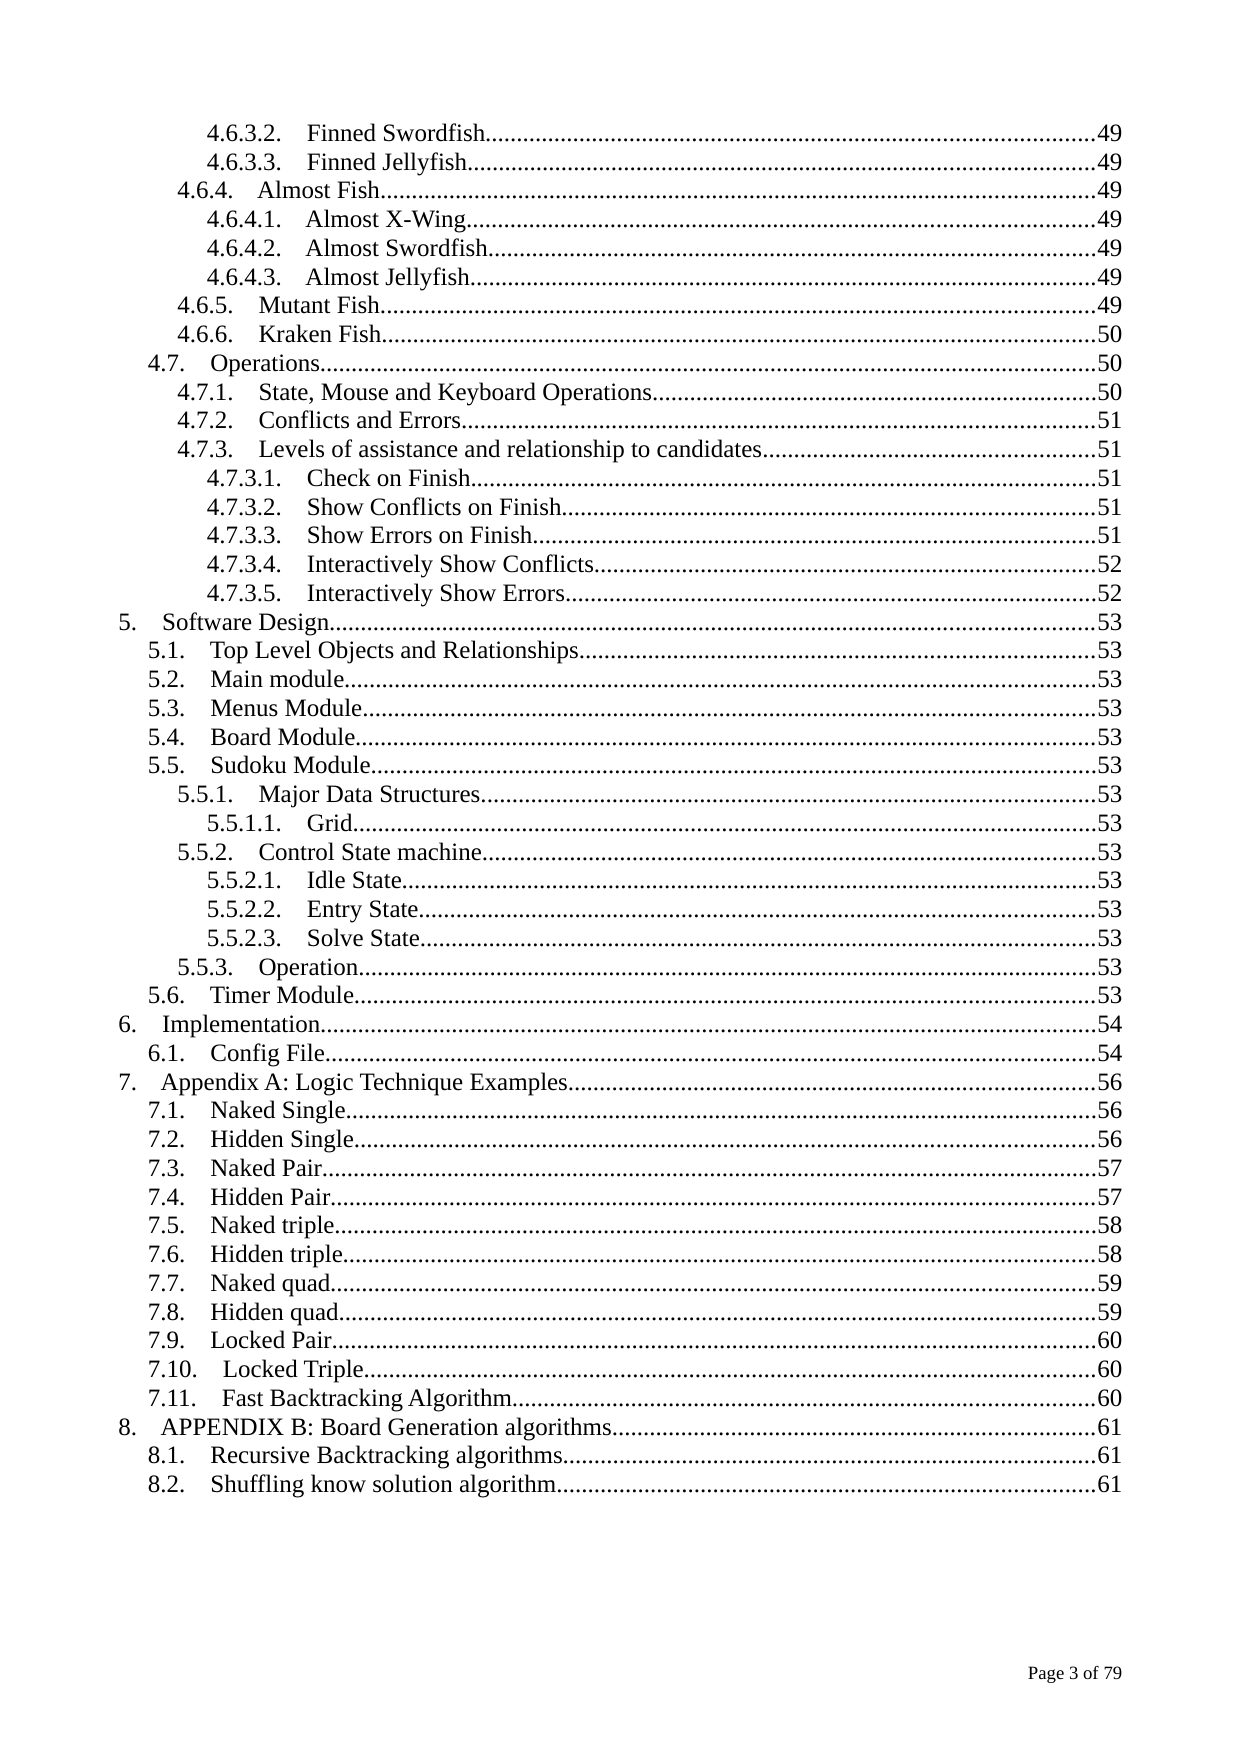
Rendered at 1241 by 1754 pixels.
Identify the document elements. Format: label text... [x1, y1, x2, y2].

text 5.3. Menus Module 53 [148, 693, 1122, 722]
text 4.6.3.2. Finned Swordfish 49 [207, 118, 1122, 147]
text 4.7.3. Levels of assistance and relationship to candidates 51 [177, 434, 1122, 463]
text 4.6.4.3. Almost Jellyfish 49 [207, 262, 1122, 291]
text 5.5.2.2. Entry State 53 [207, 894, 1122, 923]
text 7.8. Hidden quad 59 [148, 1297, 1122, 1326]
text 4.7.3.3. Show Errors on Finish 51 [207, 521, 1122, 549]
text 5.5.1. Major Data Structures. 53 [177, 779, 1122, 808]
text 5.6. Timer Module 53 [148, 981, 1122, 1009]
text 5.5.2.1. Idle State 53 [207, 866, 1122, 894]
text 5.5.2. Control State machine 53 [177, 837, 1122, 866]
text 7.1. Naked Single 56 [148, 1096, 1122, 1124]
text 5.5.1.1. Grid. 53 [207, 808, 1122, 837]
text 4.6.6. Kraken Fish 50 [177, 319, 1122, 348]
text 4.7.3.1. Check on Finish. 51 [207, 463, 1122, 492]
text 4.6.4.1. Almost X-Wing 49 [207, 204, 1122, 233]
text 4.7.3.4. Interactively Show Conflicts 52 [207, 549, 1122, 578]
text 5.5. Sudoku Module 53 [148, 751, 1122, 779]
text 8. APPENDIX B: Board Generation algorithms 61 [118, 1412, 1122, 1441]
text 4.6.4. Almost Fish 49 [177, 176, 1122, 204]
text 8.1. Recursive Backtracking algorithms 61 [148, 1441, 1122, 1469]
text 7.4. Hidden Pair 57 [148, 1182, 1122, 1211]
text 4.7.2. Conflicts and Errors 51 [177, 406, 1122, 434]
text 8.2. Shuffling know solution algorithm 61 [148, 1469, 1122, 1498]
text 6. Implementation 54 [118, 1009, 1122, 1038]
text 7.2. Hidden Single 56 [148, 1124, 1122, 1153]
text 6.1. Config File 54 [148, 1038, 1122, 1067]
text 5.1. Top Level Objects and Relationships 53 [148, 636, 1122, 664]
text 7.6. Hidden triple 58 [148, 1239, 1122, 1268]
text 4.6.4.2. Almost Swordfish 49 [207, 233, 1122, 262]
text 4.6.5. Mutant Fish. 49 [177, 291, 1122, 319]
text 5.5.2.3. Solve State 53 [207, 923, 1122, 952]
text 4.7.3.5. Interactively Show Errors 52 [207, 578, 1122, 607]
text 7.3. Naked Pair 57 [148, 1153, 1122, 1182]
text 4.7.3.2. Show Conflicts on Finish 51 [207, 492, 1122, 521]
text 7.5. Naked triple 58 [148, 1211, 1122, 1239]
text 5.4. Board Module 53 [148, 722, 1122, 751]
text 7.10. Locked Triple 60 [148, 1354, 1122, 1383]
text 4.7.1. State, Mouse and Keyboard Operations 50 [177, 377, 1122, 406]
text 7.11. Fast Backtracking Algorithm 60 [148, 1383, 1122, 1412]
text 5. Software Design 53 [118, 607, 1122, 636]
text 5.2. Main module 53 [148, 664, 1122, 693]
text 4.7. Operations 50 [148, 348, 1122, 377]
text 4.6.3.3. Finned Jellyfish 49 [207, 147, 1122, 176]
text 7.7. Naked quad 59 [148, 1268, 1122, 1297]
text 7. Appendix A: Logic Technique Examples 56 [118, 1067, 1122, 1096]
text 5.5.3. Operation 53 [177, 952, 1122, 981]
text 7.9. Locked Pair 60 [148, 1326, 1122, 1354]
